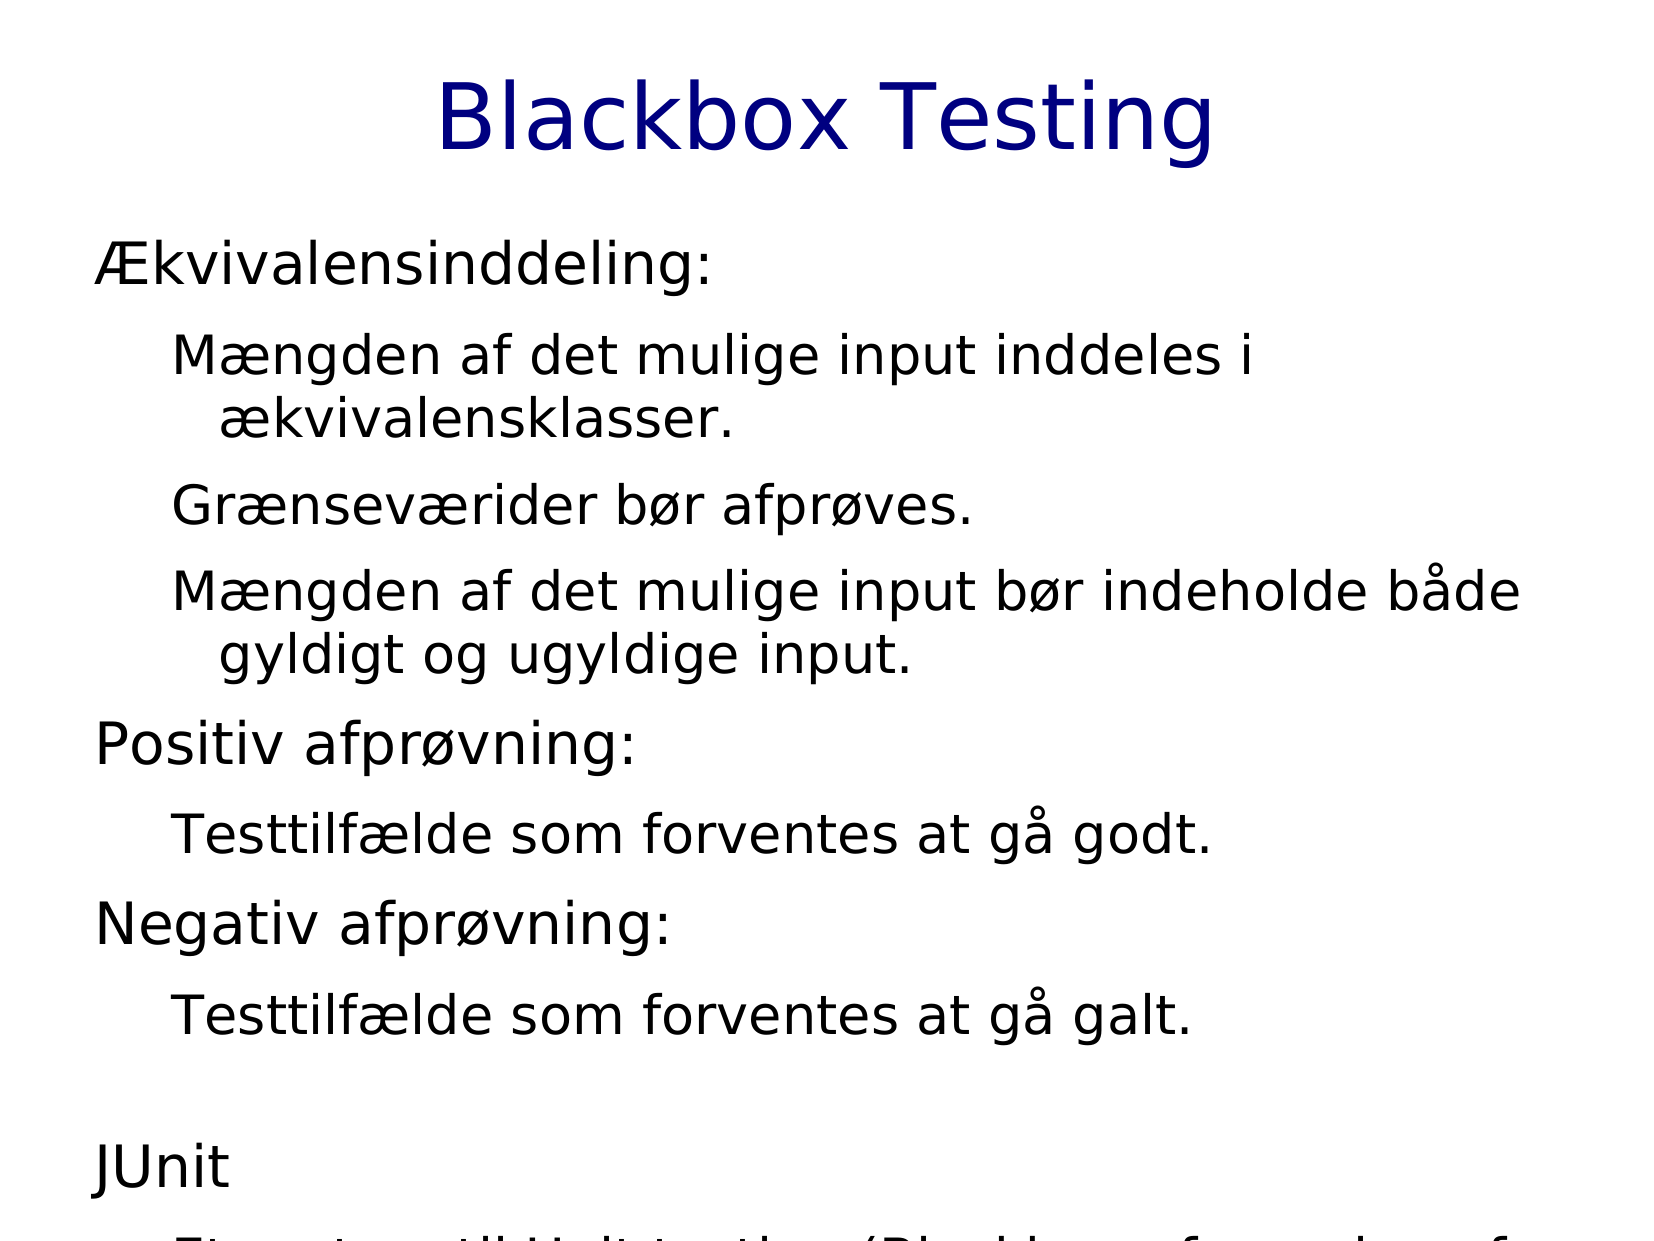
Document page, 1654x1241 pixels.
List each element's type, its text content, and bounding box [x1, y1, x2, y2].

list Ækvivalensinddeling: Mængden af det mulige input inddeles i ækvivalensklasser. Grænseværider bør afprøves. Mængden af det mulige input bør indeholde både gyldigt og ugyldige input. Positiv afprøvning: Testtilfælde som forventes at gå godt. Negativ afprøvning: Testtilfælde som forventes at gå galt. JUnit Et system til Unit testing (Blackbox-afprøvning af klasser). Regressionstest Tidligere test som er gået godt bør gentages hver gang der er foretaget ændringer i klassen. [76, 230, 1573, 1183]
title Blackbox Testing [105, 14, 1549, 222]
